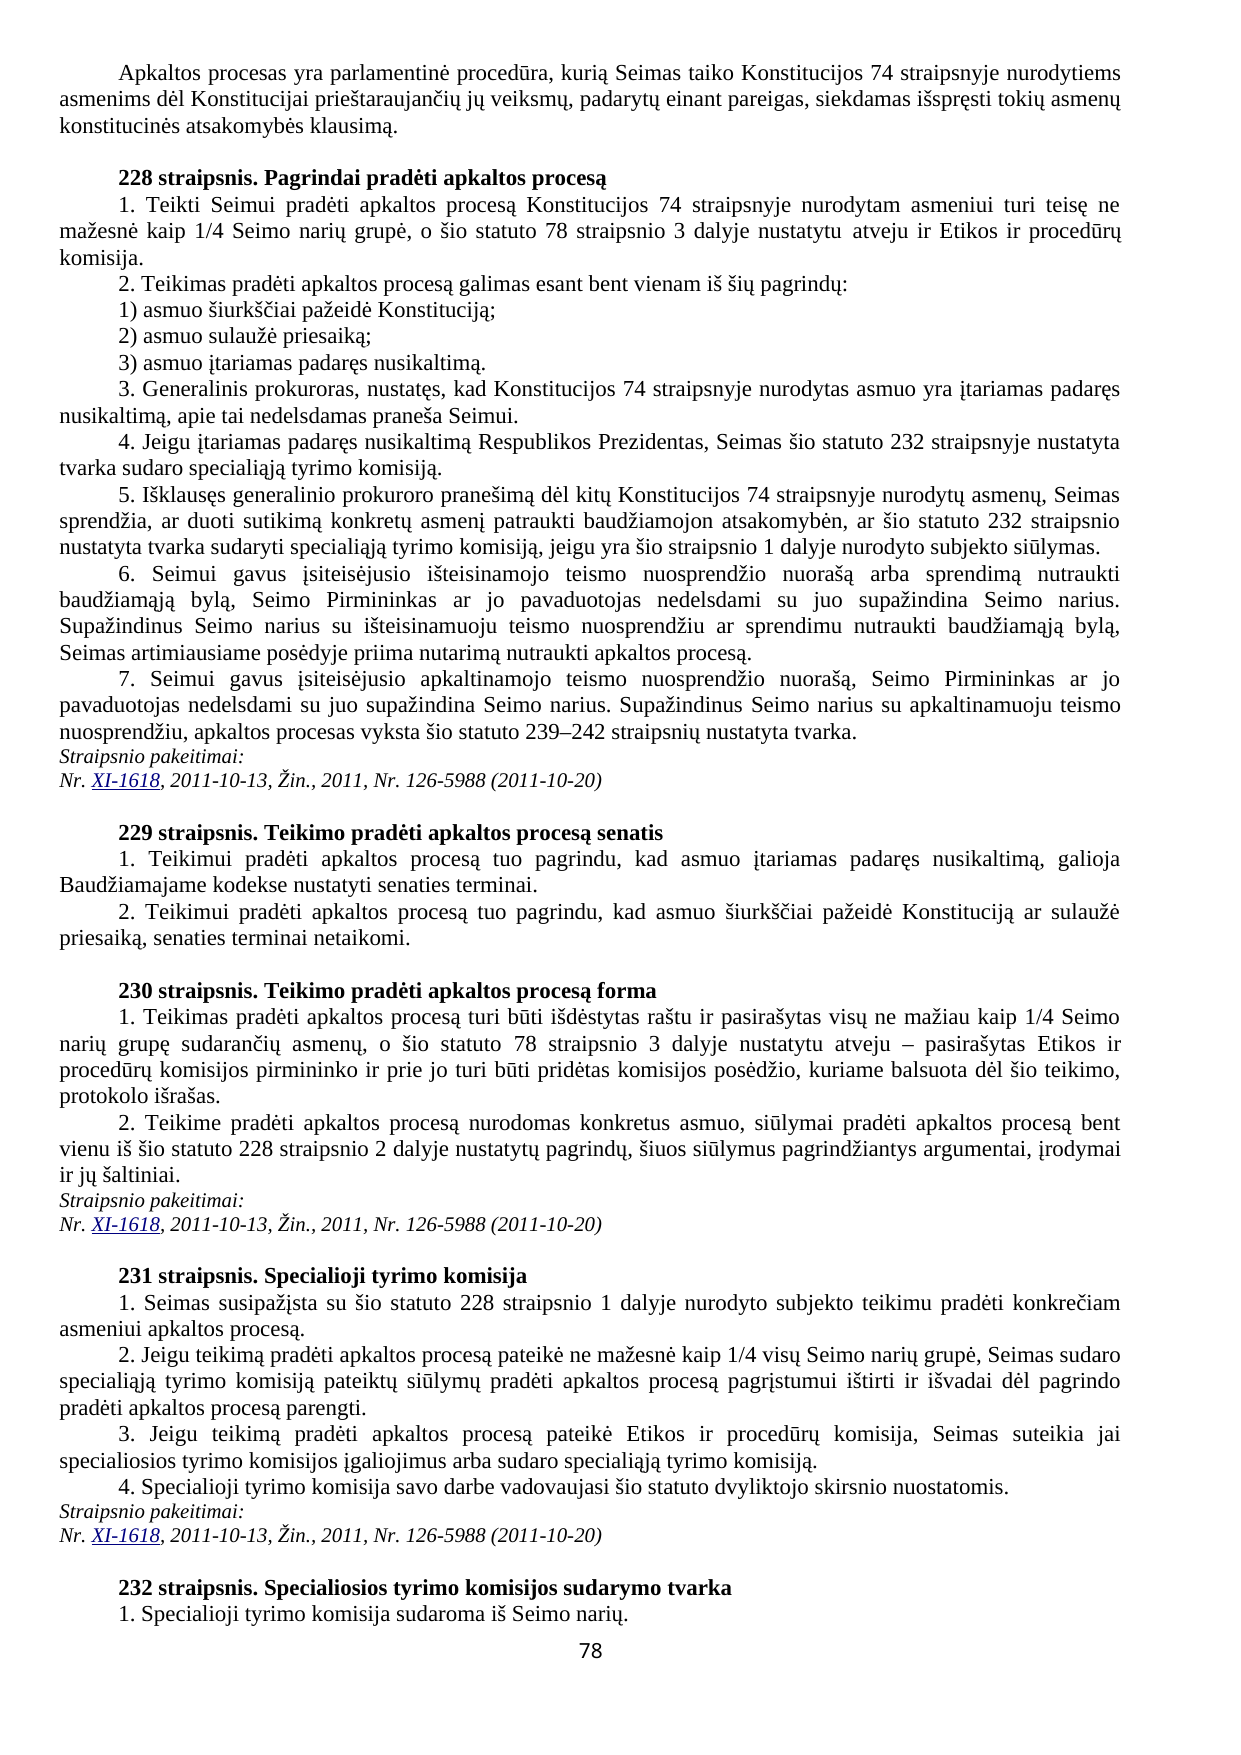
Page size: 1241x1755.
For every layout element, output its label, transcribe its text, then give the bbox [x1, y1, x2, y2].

text Apkaltos procesas yra parlamentinė procedūra, kurią Seimas taiko Konstitucijos 74 straipsnyje nurodytiems asmenims dėl Konstitucijai prieštaraujančių jų veiksmų, padarytų einant pareigas, siekdamas išspręsti tokių asmenų konstitucinės atsakomybės klausimą. [59, 59, 1122, 138]
text 2. Teikime pradėti apkaltos procesą nurodomas konkretus asmuo, siūlymai pradėti apkaltos procesą bent vienu iš šio statuto 228 straipsnio 2 dalyje nustatytų pagrindų, šiuos siūlymus pagrindžiantys argumentai, įrodymai ir jų šaltiniai. [59, 1109, 1122, 1188]
text 1. Teikti Seimui pradėti apkaltos procesą Konstitucijos 74 straipsnyje nurodytam asmeniui turi teisę ne mažesnė kaip 1/4 Seimo narių grupė, o šio statuto 78 straipsnio 3 dalyje nustatytu atveju ir Etikos ir procedūrų komisija. [59, 191, 1122, 270]
text Straipsnio pakeitimai: [59, 1499, 1122, 1523]
text 4. Specialioji tyrimo komisija savo darbe vadovaujasi šio statuto dvyliktojo skirsnio nuostatomis. [59, 1473, 1122, 1499]
text 6. Seimui gavus įsiteisėjusio išteisinamojo teismo nuosprendžio nuorašą arba sprendimą nutraukti baudžiamąją bylą, Seimo Pirmininkas ar jo pavaduotojas nedelsdami su juo supažindina Seimo narius. Supažindinus Seimo narius su išteisinamuoju teismo nuosprendžiu ar sprendimu nutraukti baudžiamąją bylą, Seimas artimiausiame posėdyje priima nutarimą nutraukti apkaltos procesą. [59, 560, 1122, 665]
text 4. Jeigu įtariamas padaręs nusikaltimą Respublikos Prezidentas, Seimas šio statuto 232 straipsnyje nustatyta tvarka sudaro specialiąją tyrimo komisiją. [59, 428, 1122, 481]
text Straipsnio pakeitimai: [59, 1188, 1122, 1212]
text 231 straipsnis. Specialioji tyrimo komisija [59, 1262, 1122, 1288]
text 228 straipsnis. Pagrindai pradėti apkaltos procesą [59, 164, 1122, 191]
text 229 straipsnis. Teikimo pradėti apkaltos procesą senatis [59, 819, 1122, 845]
text Nr. XI-1618, 2011-10-13, Žin., 2011, Nr. 126-5988 (2011-10-20) [59, 1212, 1122, 1236]
text Nr. XI-1618, 2011-10-13, Žin., 2011, Nr. 126-5988 (2011-10-20) [59, 1523, 1122, 1547]
text Nr. XI-1618, 2011-10-13, Žin., 2011, Nr. 126-5988 (2011-10-20) [59, 768, 1122, 792]
text 230 straipsnis. Teikimo pradėti apkaltos procesą forma [59, 977, 1122, 1003]
text 232 straipsnis. Specialiosios tyrimo komisijos sudarymo tvarka [59, 1574, 1122, 1600]
text 2. Teikimas pradėti apkaltos procesą galimas esant bent vienam iš šių pagrindų: [59, 270, 1122, 296]
text 3) asmuo įtariamas padaręs nusikaltimą. [59, 349, 1122, 375]
text 7. Seimui gavus įsiteisėjusio apkaltinamojo teismo nuosprendžio nuorašą, Seimo Pirmininkas ar jo pavaduotojas nedelsdami su juo supažindina Seimo narius. Supažindinus Seimo narius su apkaltinamuoju teismo nuosprendžiu, apkaltos procesas vyksta šio statuto 239–242 straipsnių nustatyta tvarka. [59, 665, 1122, 744]
text 1. Specialioji tyrimo komisija sudaroma iš Seimo narių. [59, 1600, 1122, 1627]
text 3. Generalinis prokuroras, nustatęs, kad Konstitucijos 74 straipsnyje nurodytas asmuo yra įtariamas padaręs nusikaltimą, apie tai nedelsdamas praneša Seimui. [59, 375, 1122, 428]
text 2) asmuo sulaužė priesaiką; [59, 323, 1122, 349]
text Straipsnio pakeitimai: [59, 744, 1122, 768]
text 3. Jeigu teikimą pradėti apkaltos procesą pateikė Etikos ir procedūrų komisija, Seimas suteikia jai specialiosios tyrimo komisijos įgaliojimus arba sudaro specialiąją tyrimo komisiją. [59, 1420, 1122, 1473]
text 1) asmuo šiurkščiai pažeidė Konstituciją; [59, 296, 1122, 323]
text 1. Seimas susipažįsta su šio statuto 228 straipsnio 1 dalyje nurodyto subjekto teikimu pradėti konkrečiam asmeniui apkaltos procesą. [59, 1288, 1122, 1341]
text 5. Išklausęs generalinio prokuroro pranešimą dėl kitų Konstitucijos 74 straipsnyje nurodytų asmenų, Seimas sprendžia, ar duoti sutikimą konkretų asmenį patraukti baudžiamojon atsakomybėn, ar šio statuto 232 straipsnio nustatyta tvarka sudaryti specialiąją tyrimo komisiją, jeigu yra šio straipsnio 1 dalyje nurodyto subjekto siūlymas. [59, 481, 1122, 560]
text 2. Jeigu teikimą pradėti apkaltos procesą pateikė ne mažesnė kaip 1/4 visų Seimo narių grupė, Seimas sudaro specialiąją tyrimo komisiją pateiktų siūlymų pradėti apkaltos procesą pagrįstumui ištirti ir išvadai dėl pagrindo pradėti apkaltos procesą parengti. [59, 1341, 1122, 1420]
text 2. Teikimui pradėti apkaltos procesą tuo pagrindu, kad asmuo šiurkščiai pažeidė Konstituciją ar sulaužė priesaiką, senaties terminai netaikomi. [59, 898, 1122, 951]
text 1. Teikimui pradėti apkaltos procesą tuo pagrindu, kad asmuo įtariamas padaręs nusikaltimą, galioja Baudžiamajame kodekse nustatyti senaties terminai. [59, 845, 1122, 898]
text 1. Teikimas pradėti apkaltos procesą turi būti išdėstytas raštu ir pasirašytas visų ne mažiau kaip 1/4 Seimo narių grupę sudarančių asmenų, o šio statuto 78 straipsnio 3 dalyje nustatytu atveju – pasirašytas Etikos ir procedūrų komisijos pirmininko ir prie jo turi būti pridėtas komisijos posėdžio, kuriame balsuota dėl šio teikimo, protokolo išrašas. [59, 1003, 1122, 1109]
